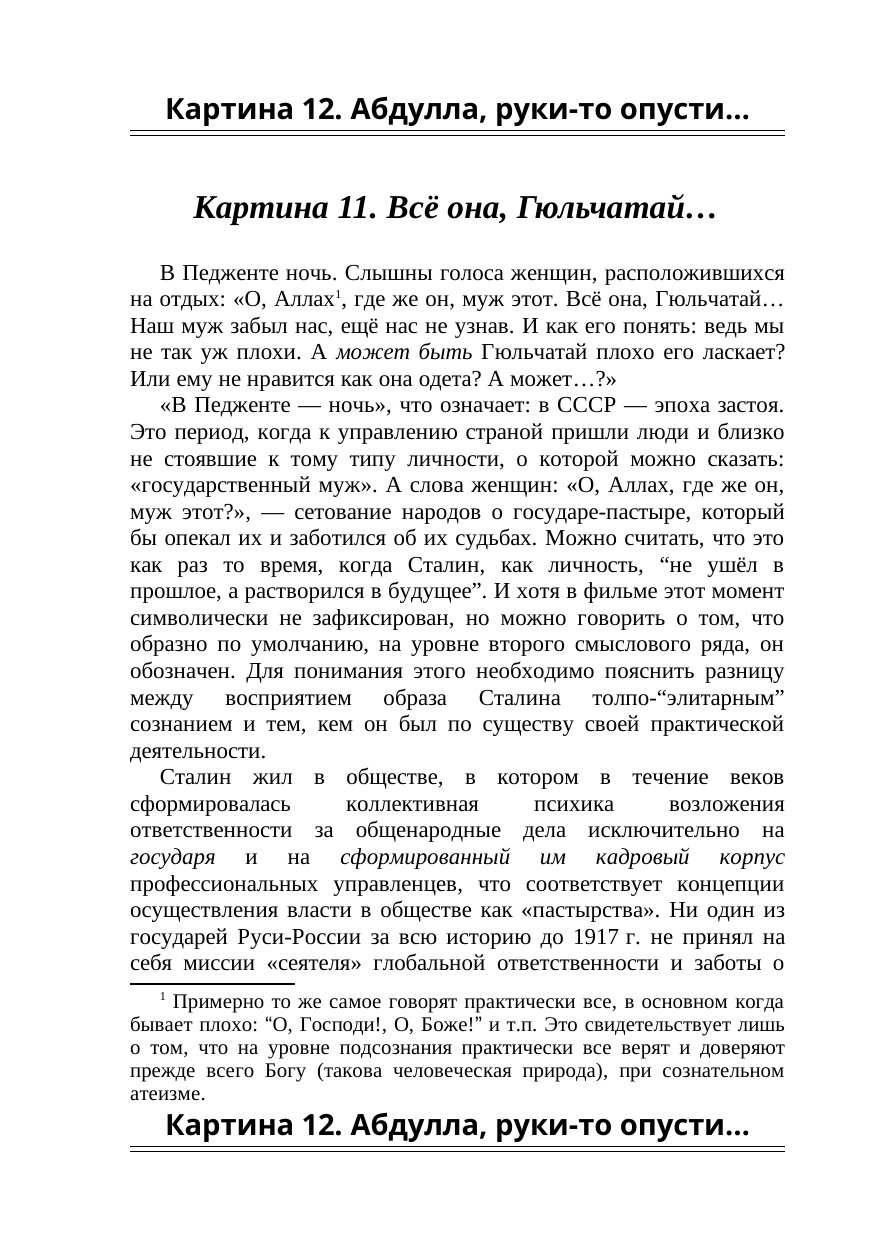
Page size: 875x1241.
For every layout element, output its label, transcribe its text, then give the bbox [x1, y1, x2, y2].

text «В Педженте — ночь», что означает: в СССР — эпоха застоя. Это период, когда к управлению страной пришли люди и близко не стоявшие к тому типу личности, о которой можно сказать: «государственный муж». А слова женщин: «О, Аллах, где же он, муж этот?», — сетование народов о государе-пастыре, который бы опекал их и заботился об их судьбах. Можно считать, что это как раз то время, когда Сталин, как личность, “не ушёл в прошлое, а растворился в будущее”. И хотя в фильме этот момент символически не зафиксирован, но можно говорить о том, что образно по умолчанию, на уровне второго смыслового ряда, он обозначен. Для понимания этого необходимо пояснить разницу между восприятием образа Сталина толпо-“элитарным” сознанием и тем, кем он был по существу своей практической деятельности. [130, 391, 785, 763]
text Сталин жил в обществе, в котором в течение веков сформировалась коллективная психика возложения ответственности за общенародные дела исключительно на государя и на сформированный им кадровый корпус профессиональных управленцев, что соответствует концепции осуществления власти в обществе как «пастырства». Ни один из государей Руси-России за всю историю до 1917 г. не принял на себя миссии «сеятеля» глобальной ответственности и заботы о [130, 763, 785, 976]
subtitle Картина 11. Всё она, Гюльчатай… [130, 187, 785, 226]
text Примерно то же самое говорят практически все, в основном когда бывает плохо: “О, Господи!, О, Боже!” и т.п. Это свидетельствует лишь о том, что на уровне подсознания практически все верят и доверяют прежде всего Богу (такова человеческая природа), при сознательном атеизме. [130, 990, 785, 1104]
text В Педженте ночь. Слышны голоса женщин, расположившихся на отдых: «О, Аллах, где же он, муж этот. Всё она, Гюльчатай… Наш муж забыл нас, ещё нас не узнав. И как его понять: ведь мы не так уж плохи. А может быть Гюльчатай плохо его ласкает? Или ему не нравится как она одета? А может…?» [130, 258, 785, 391]
